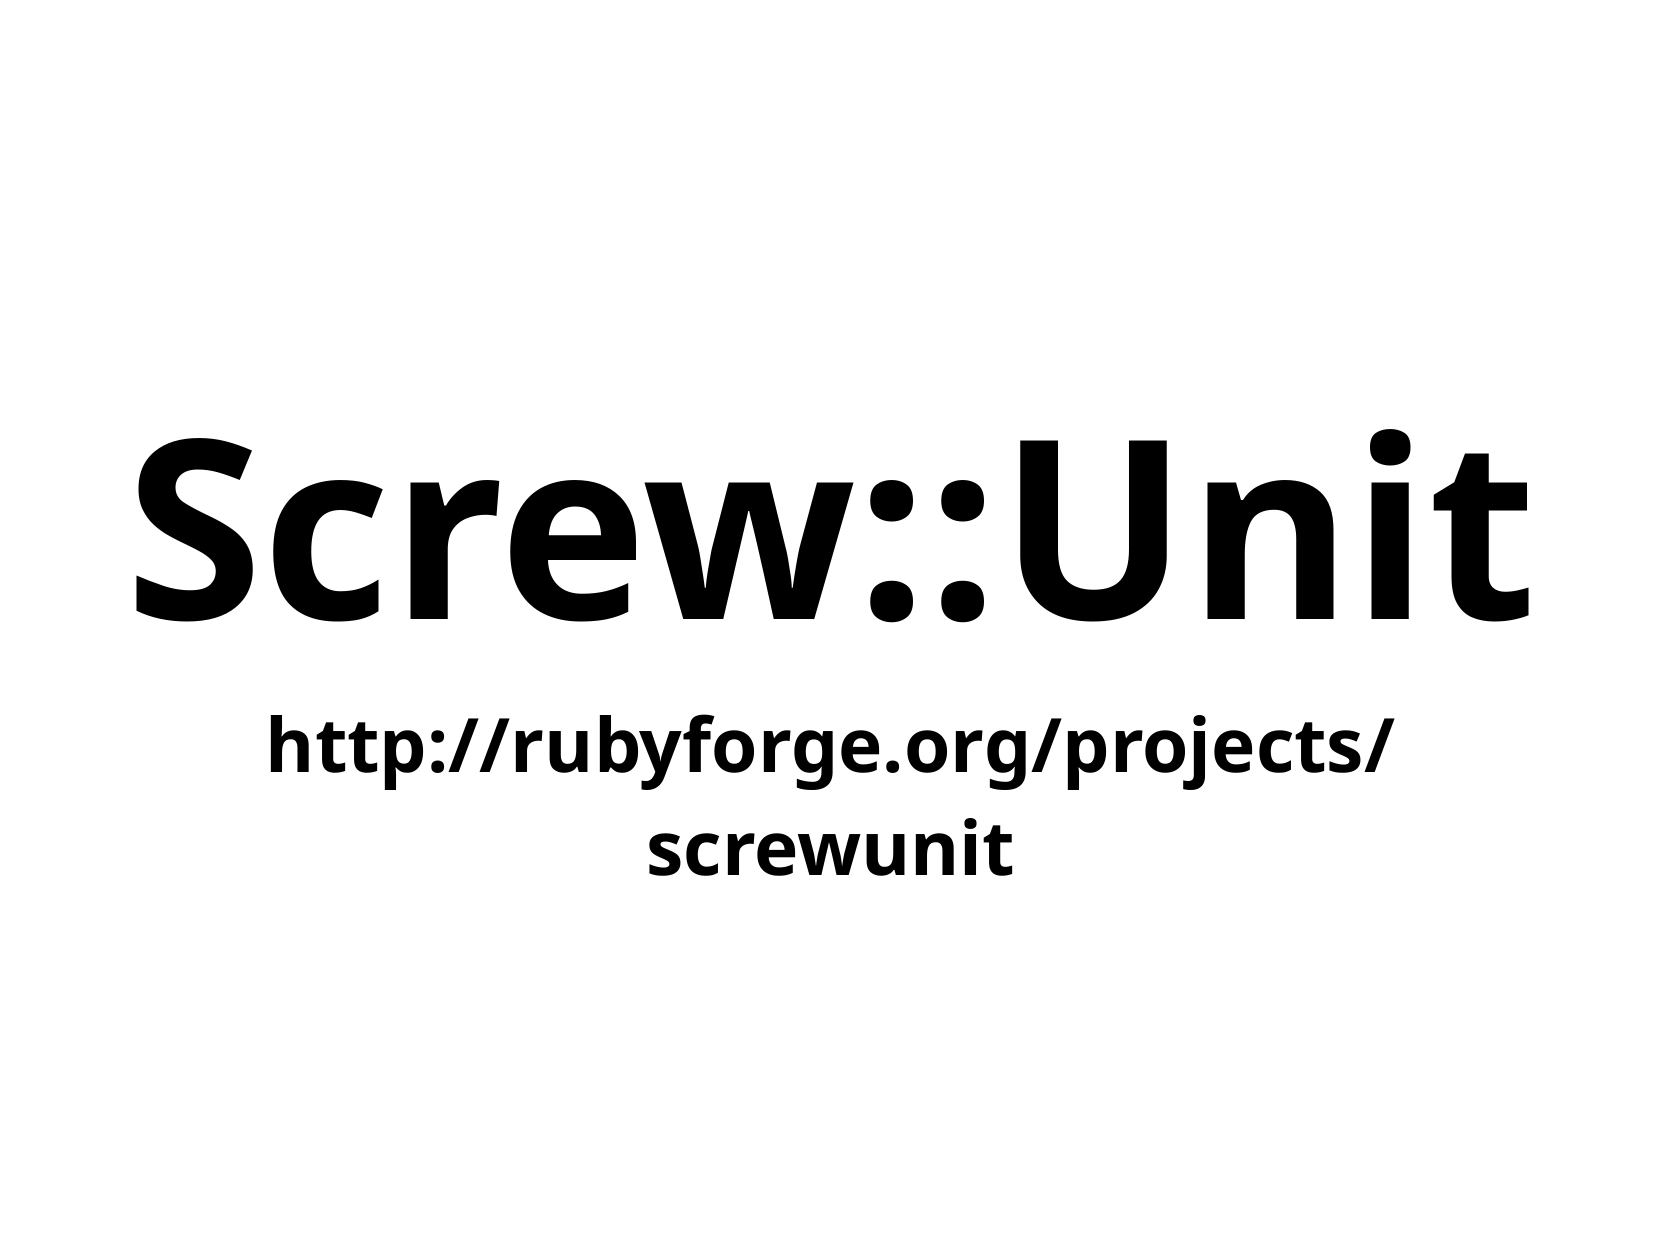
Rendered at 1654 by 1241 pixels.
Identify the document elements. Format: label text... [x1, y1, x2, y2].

title Screw::Unit http://rubyforge.org/projects/screwunit [87, 49, 1576, 1201]
